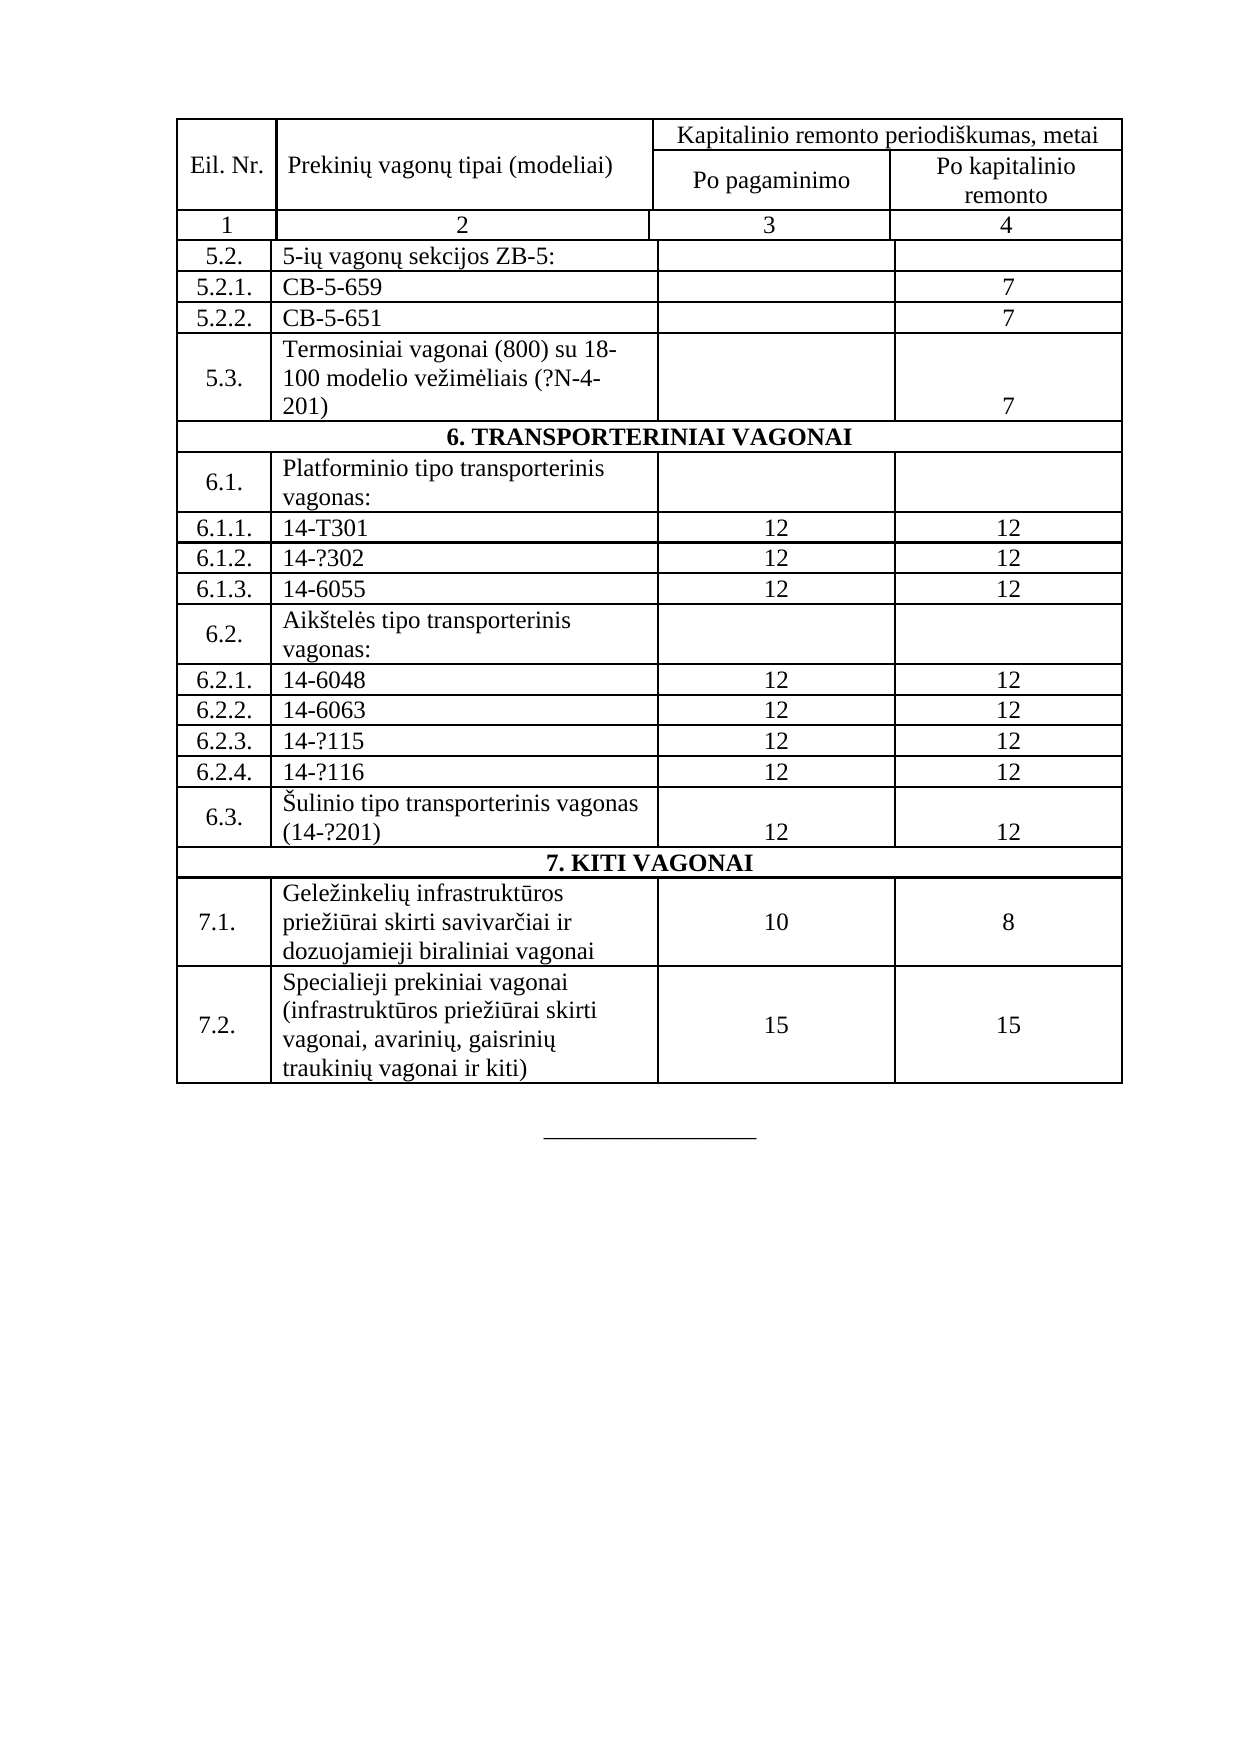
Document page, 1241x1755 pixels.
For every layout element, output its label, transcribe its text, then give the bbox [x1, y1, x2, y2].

table_cell [896, 453, 1121, 511]
table_cell Platforminio tipo transporterinis vagonas: [272, 453, 657, 511]
table_cell 12 [659, 544, 894, 572]
table_cell 7. KITI VAGONAI [178, 848, 1121, 876]
table_cell 14-T301 [272, 513, 657, 541]
text _________________ [177, 1113, 1122, 1141]
table_cell 6.1.2. [178, 544, 270, 572]
table_cell 6.1.1. [178, 513, 270, 541]
table_cell 12 [659, 788, 894, 846]
table_cell 5.2.1. [178, 272, 270, 301]
table_cell 12 [896, 726, 1121, 755]
table_cell 15 [659, 967, 894, 1082]
table_cell 7.1. [178, 879, 270, 965]
table_cell 6.3. [178, 788, 270, 846]
table_cell 12 [659, 726, 894, 755]
table_cell 7 [896, 334, 1121, 420]
table_cell Šulinio tipo transporterinis vagonas (14-?201) [272, 788, 657, 846]
table_cell 12 [896, 788, 1121, 846]
table_cell 5.2.2. [178, 303, 270, 332]
table_cell 14-6055 [272, 574, 657, 603]
table_cell 12 [896, 544, 1121, 572]
table_cell 6.2. [178, 605, 270, 663]
table_cell Specialieji prekiniai vagonai (infrastruktūros priežiūrai skirti vagonai, avarinių, gaisrinių traukinių vagonai ir kiti) [272, 967, 657, 1082]
table_cell 14-?116 [272, 757, 657, 786]
table_cell 10 [659, 879, 894, 965]
table_cell [659, 334, 894, 420]
table_cell [659, 453, 894, 511]
table_cell 4 [891, 211, 1121, 239]
table_cell [659, 303, 894, 332]
table_cell [659, 605, 894, 663]
table_cell CB-5-659 [272, 272, 657, 301]
table_cell 3 [650, 211, 889, 239]
table_cell 6.2.1. [178, 665, 270, 693]
table_cell 12 [659, 665, 894, 693]
table_cell 7 [896, 303, 1121, 332]
table_cell Aikštelės tipo transporterinis vagonas: [272, 605, 657, 663]
table_cell 8 [896, 879, 1121, 965]
table_cell 12 [896, 696, 1121, 724]
table_cell 14-6048 [272, 665, 657, 693]
table_cell 1 [178, 211, 275, 239]
table_cell 12 [659, 696, 894, 724]
table_cell 2 [278, 211, 648, 239]
table_cell Geležinkelių infrastruktūros priežiūrai skirti savivarčiai ir dozuojamieji biraliniai vagonai [272, 879, 657, 965]
table_cell 14-?302 [272, 544, 657, 572]
table_header Eil. Nr. [178, 120, 275, 208]
table_cell 7 [896, 272, 1121, 301]
table_cell 6.2.3. [178, 726, 270, 755]
table_cell Termosiniai vagonai (800) su 18-100 modelio vežimėliais (?N-4-201) [272, 334, 657, 420]
table_cell 12 [896, 513, 1121, 541]
table_cell [896, 241, 1121, 270]
table_cell [659, 241, 894, 270]
table_cell 6. TRANSPORTERINIAI VAGONAI [178, 422, 1121, 451]
table_cell 12 [896, 665, 1121, 693]
table_cell 12 [659, 574, 894, 603]
table_cell 6.2.4. [178, 757, 270, 786]
table_cell 12 [659, 513, 894, 541]
table_cell 5-ių vagonų sekcijos ZB-5: [272, 241, 657, 270]
table_cell 6.1.3. [178, 574, 270, 603]
table_cell 7.2. [178, 967, 270, 1082]
table_cell Po kapitalinio remonto [891, 151, 1121, 208]
table_cell [659, 272, 894, 301]
table_cell 12 [659, 757, 894, 786]
table_cell 5.3. [178, 334, 270, 420]
table_header Prekinių vagonų tipai (modeliai) [278, 120, 652, 208]
table_cell 12 [896, 574, 1121, 603]
table_header Kapitalinio remonto periodiškumas, metai [654, 120, 1121, 149]
table_cell 14-6063 [272, 696, 657, 724]
table_cell 14-?115 [272, 726, 657, 755]
table_cell 15 [896, 967, 1121, 1082]
table_cell 6.2.2. [178, 696, 270, 724]
table_cell Po pagaminimo [654, 151, 889, 208]
table_cell 5.2. [178, 241, 270, 270]
table_cell [896, 605, 1121, 663]
table_cell 6.1. [178, 453, 270, 511]
table_cell 12 [896, 757, 1121, 786]
table_cell CB-5-651 [272, 303, 657, 332]
